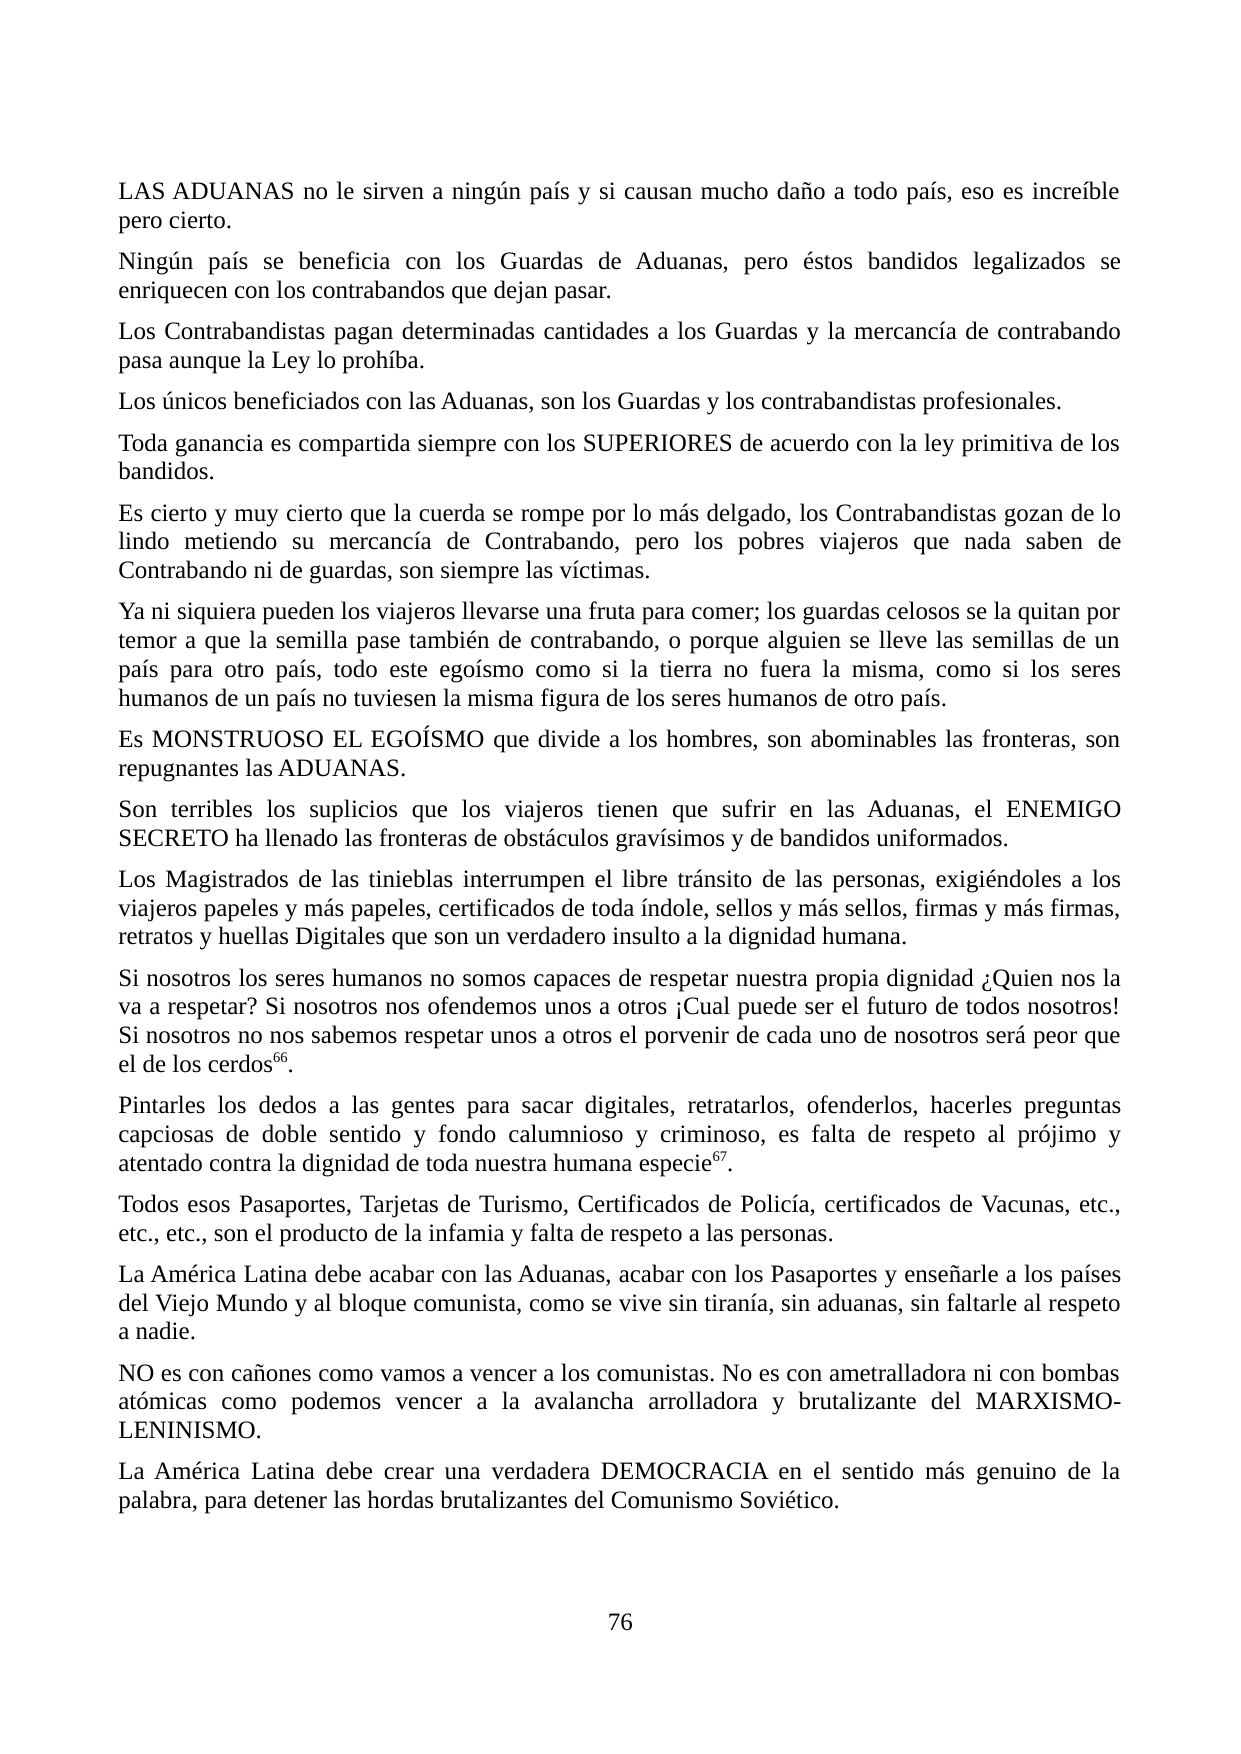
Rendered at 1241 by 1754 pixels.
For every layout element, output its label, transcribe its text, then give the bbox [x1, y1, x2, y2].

text Toda ganancia es compartida siempre con los SUPERIORES de acuerdo con la ley primitiva de los bandidos. [118, 428, 1122, 485]
text Los Magistrados de las tinieblas interrumpen el libre tránsito de las personas, exigiéndoles a los viajeros papeles y más papeles, certificados de toda índole, sellos y más sellos, firmas y más firmas, retratos y huellas Digitales que son un verdadero insulto a la dignidad humana. [118, 864, 1122, 950]
text Ningún país se beneficia con los Guardas de Aduanas, pero éstos bandidos legalizados se enriquecen con los contrabandos que dejan pasar. [118, 246, 1122, 304]
text Es cierto y muy cierto que la cuerda se rompe por lo más delgado, los Contrabandistas gozan de lo lindo metiendo su mercancía de Contrabando, pero los pobres viajeros que nada saben de Contrabando ni de guardas, son siempre las víctimas. [118, 498, 1122, 584]
text NO es con cañones como vamos a vencer a los comunistas. No es con ametralladora ni con bombas atómicas como podemos vencer a la avalancha arrolladora y brutalizante del MARXISMO-LENINISMO. [118, 1358, 1122, 1444]
text La América Latina debe crear una verdadera DEMOCRACIA en el sentido más genuino de la palabra, para detener las hordas brutalizantes del Comunismo Soviético. [118, 1456, 1122, 1514]
text LAS ADUANAS no le sirven a ningún país y si causan mucho daño a todo país, eso es increíble pero cierto. [118, 176, 1122, 234]
text Es MONSTRUOSO EL EGOÍSMO que divide a los hombres, son abominables las fronteras, son repugnantes las ADUANAS. [118, 724, 1122, 781]
text Todos esos Pasaportes, Tarjetas de Turismo, Certificados de Policía, certificados de Vacunas, etc., etc., etc., son el producto de la infamia y falta de respeto a las personas. [118, 1189, 1122, 1246]
text Pintarles los dedos a las gentes para sacar digitales, retratarlos, ofenderlos, hacerles preguntas capciosas de doble sentido y fondo calumnioso y criminoso, es falta de respeto al prójimo y atentado contra la dignidad de toda nuestra humana especie. [118, 1090, 1122, 1176]
text La América Latina debe acabar con las Aduanas, acabar con los Pasaportes y enseñarle a los países del Viejo Mundo y al bloque comunista, como se vive sin tiranía, sin aduanas, sin faltarle al respeto a nadie. [118, 1259, 1122, 1345]
text Los únicos beneficiados con las Aduanas, son los Guardas y los contrabandistas profesionales. [118, 386, 1122, 415]
text Ya ni siquiera pueden los viajeros llevarse una fruta para comer; los guardas celosos se la quitan por temor a que la semilla pase también de contrabando, o porque alguien se lleve las semillas de un país para otro país, todo este egoísmo como si la tierra no fuera la misma, como si los seres humanos de un país no tuviesen la misma figura de los seres humanos de otro país. [118, 596, 1122, 711]
text Son terribles los suplicios que los viajeros tienen que sufrir en las Aduanas, el ENEMIGO SECRETO ha llenado las fronteras de obstáculos gravísimos y de bandidos uniformados. [118, 794, 1122, 851]
text Los Contrabandistas pagan determinadas cantidades a los Guardas y la mercancía de contrabando pasa aunque la Ley lo prohíba. [118, 316, 1122, 374]
text Si nosotros los seres humanos no somos capaces de respetar nuestra propia dignidad ¿Quien nos la va a respetar? Si nosotros nos ofendemos unos a otros ¡Cual puede ser el futuro de todos nosotros! Si nosotros no nos sabemos respetar unos a otros el porvenir de cada uno de nosotros será peor que el de los cerdos. [118, 963, 1122, 1078]
